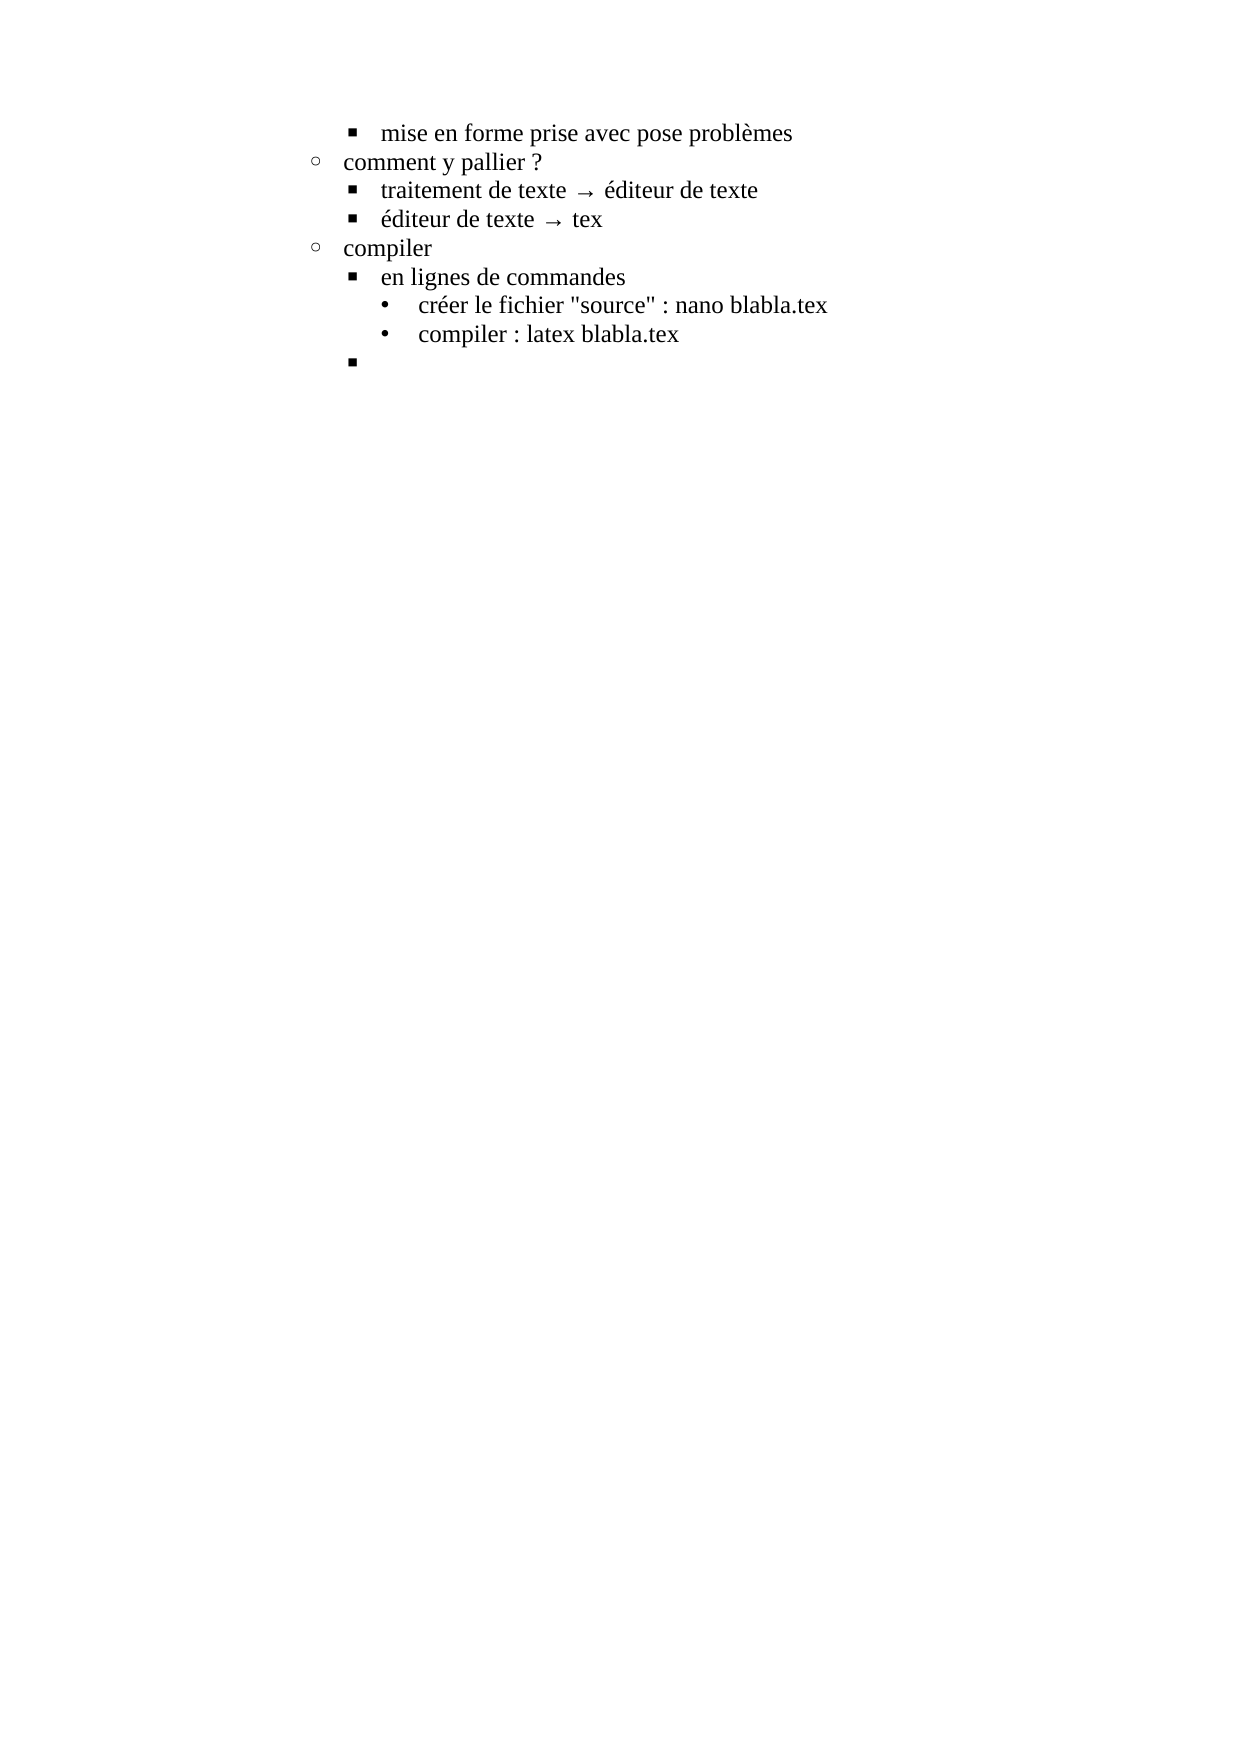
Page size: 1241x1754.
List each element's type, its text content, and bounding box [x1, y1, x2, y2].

list éditeur de texte → tex [343, 204, 1122, 233]
list compiler : latex blabla.tex [381, 319, 1122, 348]
list créer le fichier "source" : nano blabla.tex [381, 291, 1122, 319]
list comment y pallier ? [306, 147, 1122, 176]
list mise en forme prise avec pose problèmes [343, 118, 1122, 147]
list compiler [306, 233, 1122, 262]
list traitement de texte → éditeur de texte [343, 176, 1122, 204]
list en lignes de commandes [343, 262, 1122, 291]
